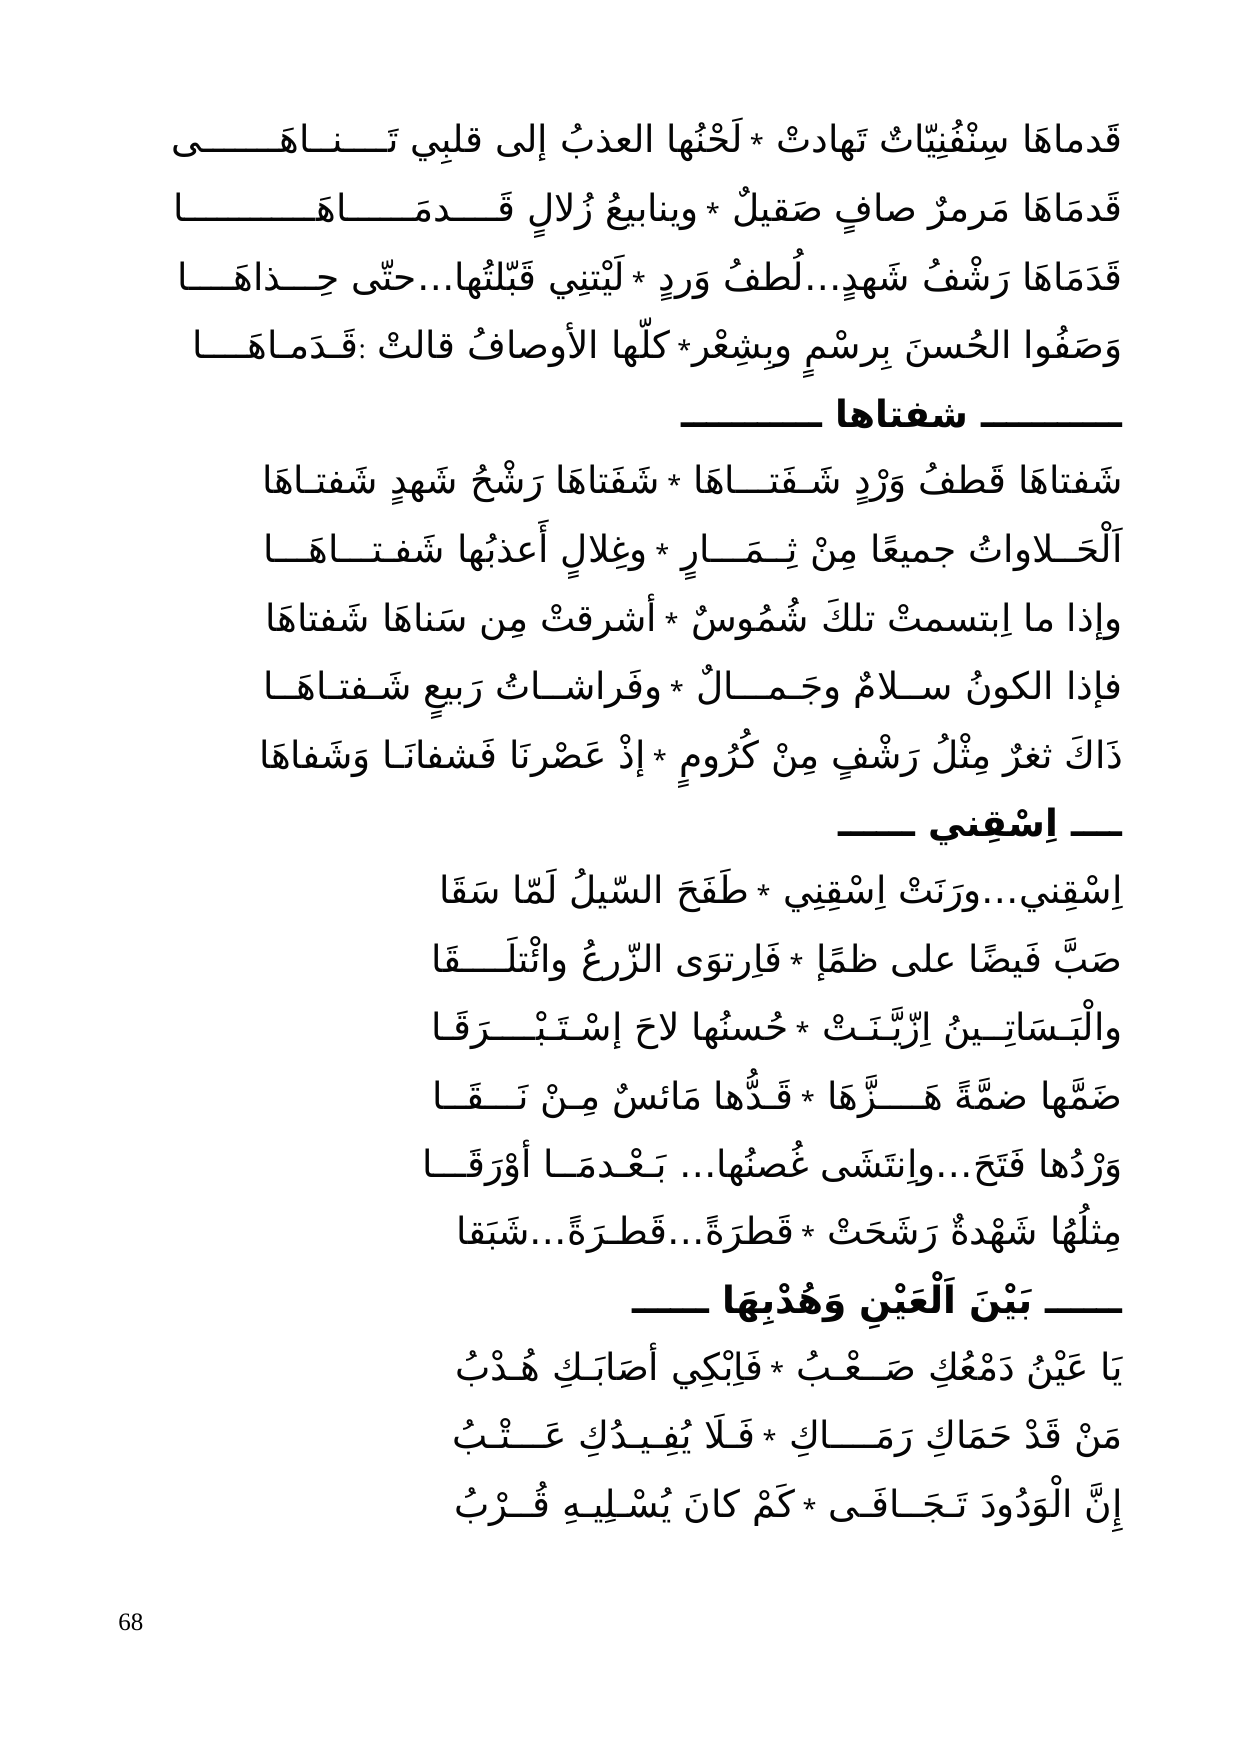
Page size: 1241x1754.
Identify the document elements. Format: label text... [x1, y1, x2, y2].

text ــــ اِسْقِني ــــــ [118, 802, 1122, 846]
text ـــــــــــ شفتاها ـــــــــــ [118, 392, 1122, 436]
text وَرْدُها فَتَحَ…واِنتَشَى غُصنُها… بَـعْـدمَــا أوْرَقَـــا [118, 1143, 1122, 1187]
text يَا عَيْنُ دَمْعُكِ صَــعْـبُ * فَاِبْكِي أصَابَـكِ هُـدْبُ [118, 1345, 1122, 1390]
text قَدَمَاهَا رَشْفُ شَهدٍ…لُطفُ وَردٍ * لَيْتنِي قَبّلتُها…حتّى حِـــذاهَــــا [118, 255, 1122, 300]
text ــــــ بَيْنَ اَلْعَيْنِ وَهُدْبِهَا ــــــ [118, 1278, 1122, 1322]
text وَصَفُوا الحُسنَ بِرسْمٍ وبِشِعْر* كلّها الأوصافُ قالتْ :قَـدَمـاهَــــا [118, 324, 1122, 369]
text ذَاكَ ثغرٌ مِثْلُ رَشْفٍ مِنْ كُرُومٍ * إذْ عَصْرنَا فَشفانَـا وَشَفاهَا [118, 733, 1122, 778]
text والْبَـسَاتِــينُ اِزّيَّـنَـتْ * حُسنُها لاحَ إسْـتَـبْــــرَقَـا [118, 1006, 1122, 1051]
text اِسْقِني…ورَنَتْ اِسْقِنِي * طَفَحَ السّيلُ لَمّا سَقَا [118, 869, 1122, 914]
text مَنْ قَدْ حَمَاكِ رَمَــــاكِ * فَـلَا يُفِـيـدُكِ عَـــتْـبُ [118, 1414, 1122, 1459]
text شَفتاهَا قَطفُ وَرْدٍ شَـفَتـــاهَا * شَفَتاهَا رَشْحُ شَهدٍ شَفتـاهَا [118, 459, 1122, 504]
text قَدمَاهَا مَرمرٌ صافٍ صَقيلٌ * وينابيعُ زُلالٍ قَــــدمَــــــاهَــــــــــــا [118, 187, 1122, 232]
text صَبَّ فَيضًا على ظمًإ * فَاِرتوَى الزّرعُ وائْتلَــــقَا [118, 937, 1122, 982]
text فإذا الكونُ ســلامٌ وجَـمـــالٌ * وفَراشــاتُ رَبيعٍ شَـفتـاهَــا [118, 665, 1122, 710]
text إِنَّ الْوَدُودَ تَـجَــافَـى * كَمْ كانَ يُسْـلِيـهِ قُــرْبُ [118, 1482, 1122, 1527]
text ضَمَّها ضمَّةً هَــــزَّهَا * قَـدُّها مَائسٌ مِـنْ نَـــقَــا [118, 1074, 1122, 1119]
text قَدماهَا سِنْفُنِيّاتٌ تَهادتْ * لَحْنُها العذبُ إلى قلبِي تَــــنــاهَـــــــى [118, 118, 1122, 163]
text اَلْحَــلاواتُ جميعًا مِنْ ثِــمَـــارٍ * وغِلالٍ أَعذبُها شَفـتـــاهَـــا [118, 528, 1122, 573]
text مِثلُهُا شَهْدةٌ رَشَحَتْ * قَطرَةً…قَطـرَةً…شَبَقا [118, 1210, 1122, 1255]
text وإذا ما اِبتسمتْ تلكَ شُمُوسٌ * أشرقتْ مِن سَناهَا شَفتاهَا [118, 596, 1122, 641]
